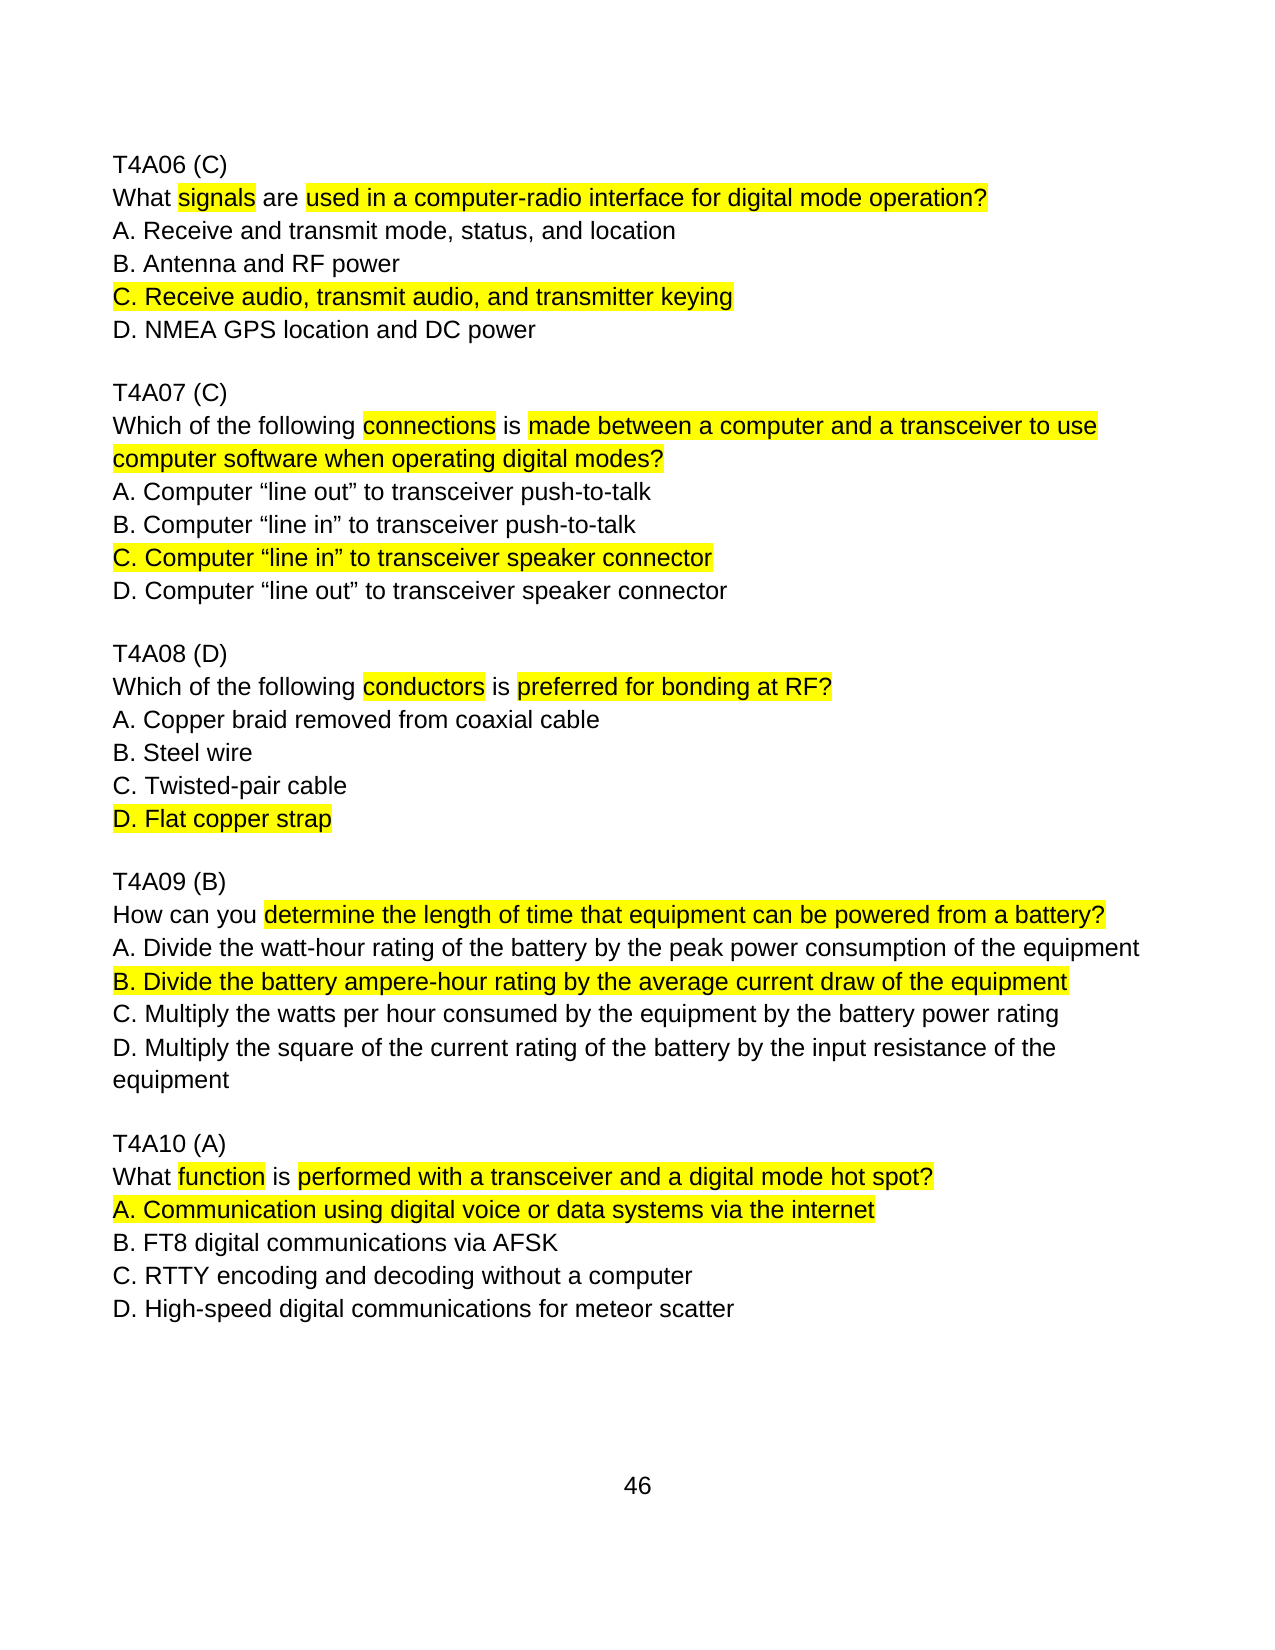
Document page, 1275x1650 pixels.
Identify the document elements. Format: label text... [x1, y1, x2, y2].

text T4A08 (D) Which of the following conductors is preferred for bonding at RF? A. Copper braid removed from coaxial cable B. Steel wire C. Twisted-pair cable D. Flat copper strap [112, 639, 1162, 833]
text T4A06 (C) What signals are used in a computer-radio interface for digital mode operation? A. Receive and transmit mode, status, and location B. Antenna and RF power C. Receive audio, transmit audio, and transmitter keying D. NMEA GPS location and DC power [112, 150, 1162, 344]
text T4A09 (B) How can you determine the length of time that equipment can be powered from a battery? A. Divide the watt-hour rating of the battery by the peak power consumption of the equipment B. Divide the battery ampere-hour rating by the average current draw of the equipment C. Multiply the watts per hour consumed by the equipment by the battery power rating D. Multiply the square of the current rating of the battery by the input resistance of the equipment [112, 867, 1162, 1094]
text T4A10 (A) What function is performed with a transceiver and a digital mode hot spot? A. Communication using digital voice or data systems via the internet B. FT8 digital communications via AFSK C. RTTY encoding and decoding without a computer D. High-speed digital communications for meteor scatter [112, 1128, 1162, 1322]
text T4A07 (C) Which of the following connections is made between a computer and a transceiver to use computer software when operating digital modes? A. Computer “line out” to transceiver push-to-talk B. Computer “line in” to transceiver push-to-talk C. Computer “line in” to transceiver speaker connector D. Computer “line out” to transceiver speaker connector [112, 378, 1162, 605]
